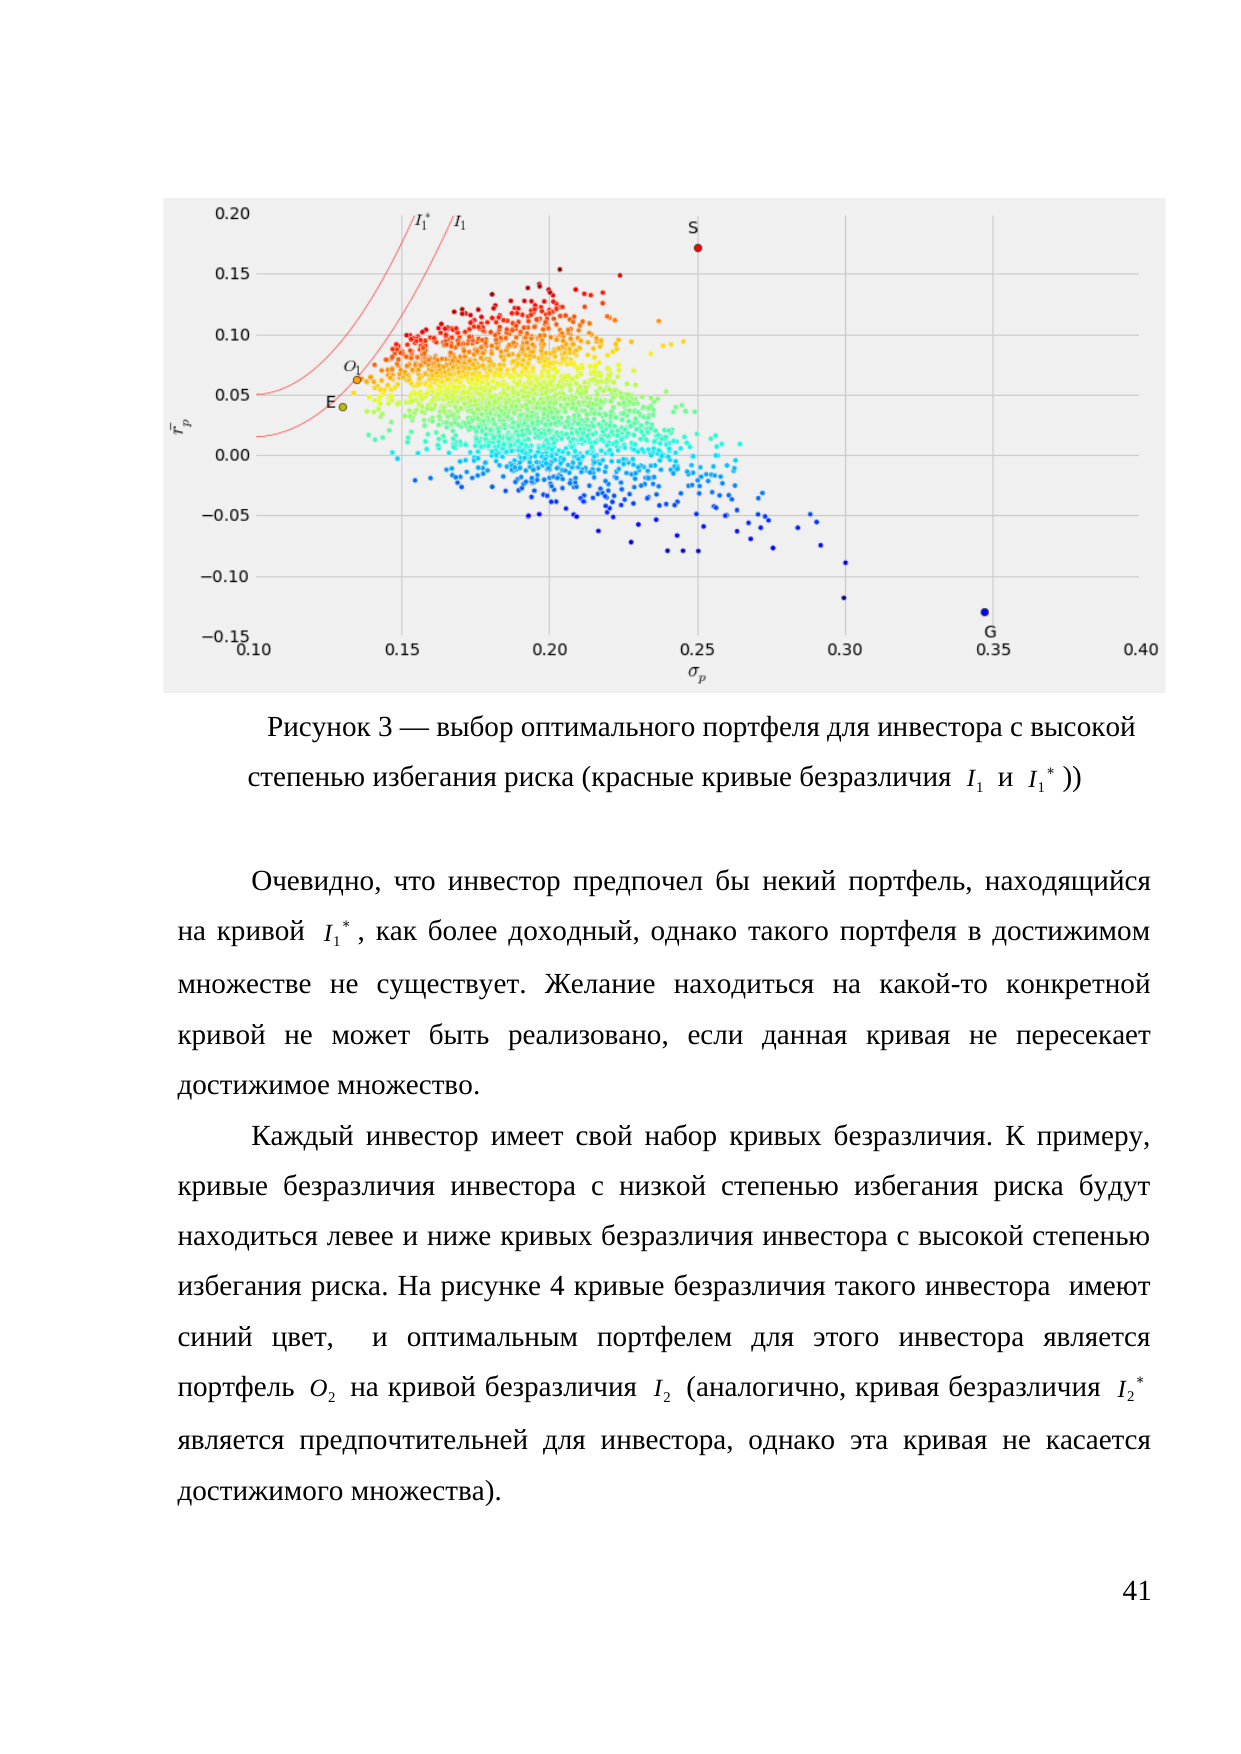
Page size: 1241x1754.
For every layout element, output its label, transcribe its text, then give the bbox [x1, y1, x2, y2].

text Рисунок 3 — выбор оптимального портфеля для инвестора с высокой степенью избегания риска (красные кривые безразличия и )) [177, 693, 1152, 796]
text [177, 181, 1152, 198]
text Очевидно, что инвестор предпочел бы некий портфель, находящийся на кривой , как более доходный, однако такого портфеля в достижимом множестве не существует. Желание находиться на какой-то конкретной кривой не может быть реализовано, если данная кривая не пересекает достижимое множество. [177, 863, 1152, 1101]
text Каждый инвестор имеет свой набор кривых безразличия. К примеру, кривые безразличия инвестора с низкой степенью избегания риска будут находиться левее и ниже кривых безразличия инвестора с высокой степенью избегания риска. На рисунке 4 кривые безразличия такого инвестора имеют синий цвет, и оптимальным портфелем для этого инвестора является портфель на кривой безразличия (аналогично, кривая безразличия является предпочтительней для инвестора, однако эта кривая не касается достижимого множества). [177, 1118, 1152, 1506]
picture [163, 198, 1166, 693]
